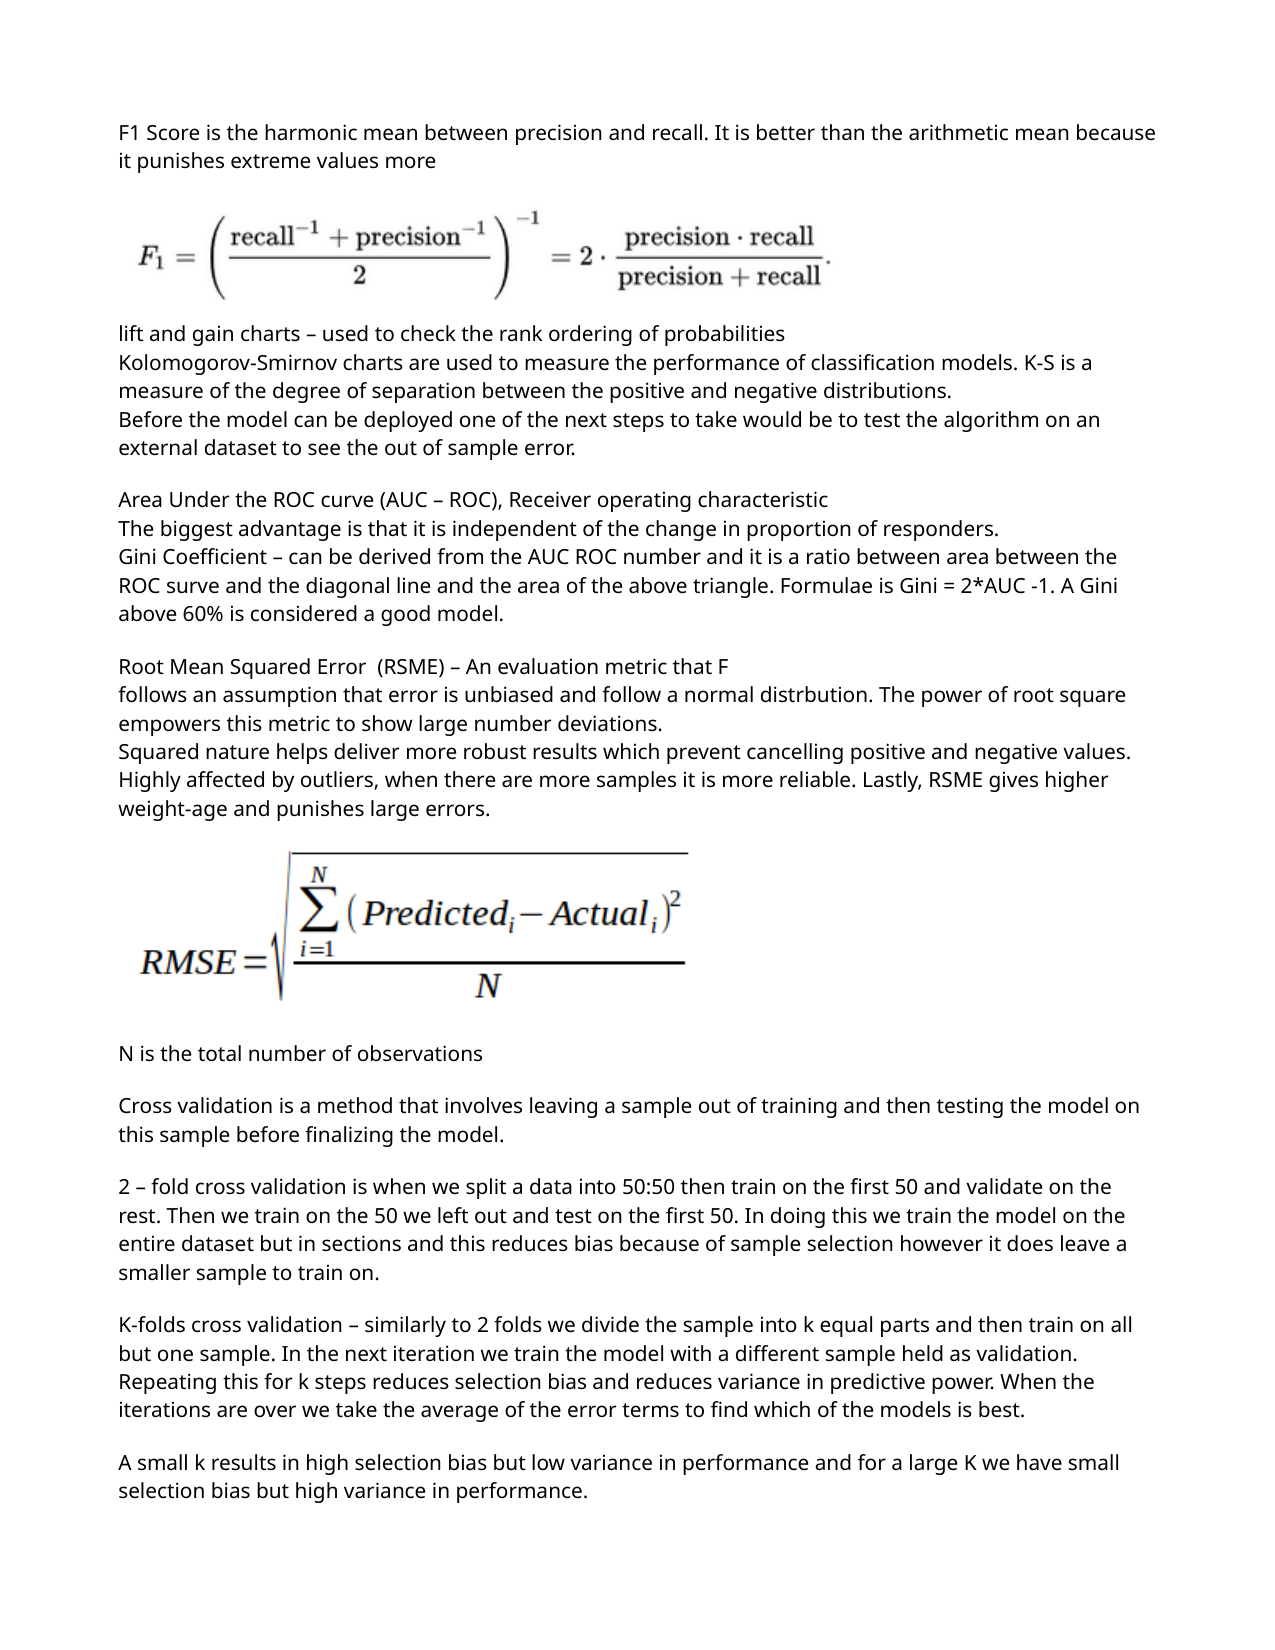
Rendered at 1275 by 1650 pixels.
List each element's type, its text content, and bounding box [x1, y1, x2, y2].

text 2 – fold cross validation is when we split a data into 50:50 then train on the first 50 and validate on the rest. Then we train on the 50 we left out and test on the first 50. In doing this we train the model on the entire dataset but in sections and this reduces bias because of sample selection however it does leave a smaller sample to train on. [118, 1172, 1157, 1286]
text The biggest advantage is that it is independent of the change in proportion of responders. [118, 514, 1157, 542]
text K-folds cross validation – similarly to 2 folds we divide the sample into k equal parts and then train on all but one sample. In the next iteration we train the model with a different sample held as validation. Repeating this for k steps reduces selection bias and reduces variance in predictive power. When the iterations are over we take the average of the error terms to find which of the models is best. [118, 1310, 1157, 1424]
text Before the model can be deployed one of the next steps to take would be to test the algorithm on an external dataset to see the out of sample error. [118, 405, 1157, 462]
text Squared nature helps deliver more robust results which prevent cancelling positive and negative values. Highly affected by outliers, when there are more samples it is more reliable. Lastly, RSME gives higher weight-age and punishes large errors. [118, 737, 1157, 822]
text N is the total number of observations [118, 1039, 1157, 1067]
text Root Mean Squared Error (RSME) – An evaluation metric that F [118, 652, 1157, 680]
text F1 Score is the harmonic mean between precision and recall. It is better than the arithmetic mean because it punishes extreme values more [118, 118, 1157, 175]
text Gini Coefficient – can be derived from the AUC ROC number and it is a ratio between area between the ROC surve and the diagonal line and the area of the above triangle. Formulae is Gini = 2*AUC -1. A Gini above 60% is considered a good model. [118, 542, 1157, 628]
text Kolomogorov-Smirnov charts are used to measure the performance of classification models. K-S is a measure of the degree of separation between the positive and negative distributions. [118, 348, 1157, 405]
picture [131, 835, 725, 1034]
text follows an assumption that error is unbiased and follow a normal distrbution. The power of root square empowers this metric to show large number deviations. [118, 680, 1157, 737]
text Cross validation is a method that involves leaving a sample out of training and then testing the model on this sample before finalizing the model. [118, 1092, 1157, 1148]
text A small k results in high selection bias but low variance in performance and for a large K we have small selection bias but high variance in performance. [118, 1448, 1157, 1505]
text Area Under the ROC curve (AUC – ROC), Receiver operating characteristic [118, 486, 1157, 514]
text lift and gain charts – used to check the rank ordering of probabilities [118, 319, 1157, 348]
picture [123, 189, 855, 319]
